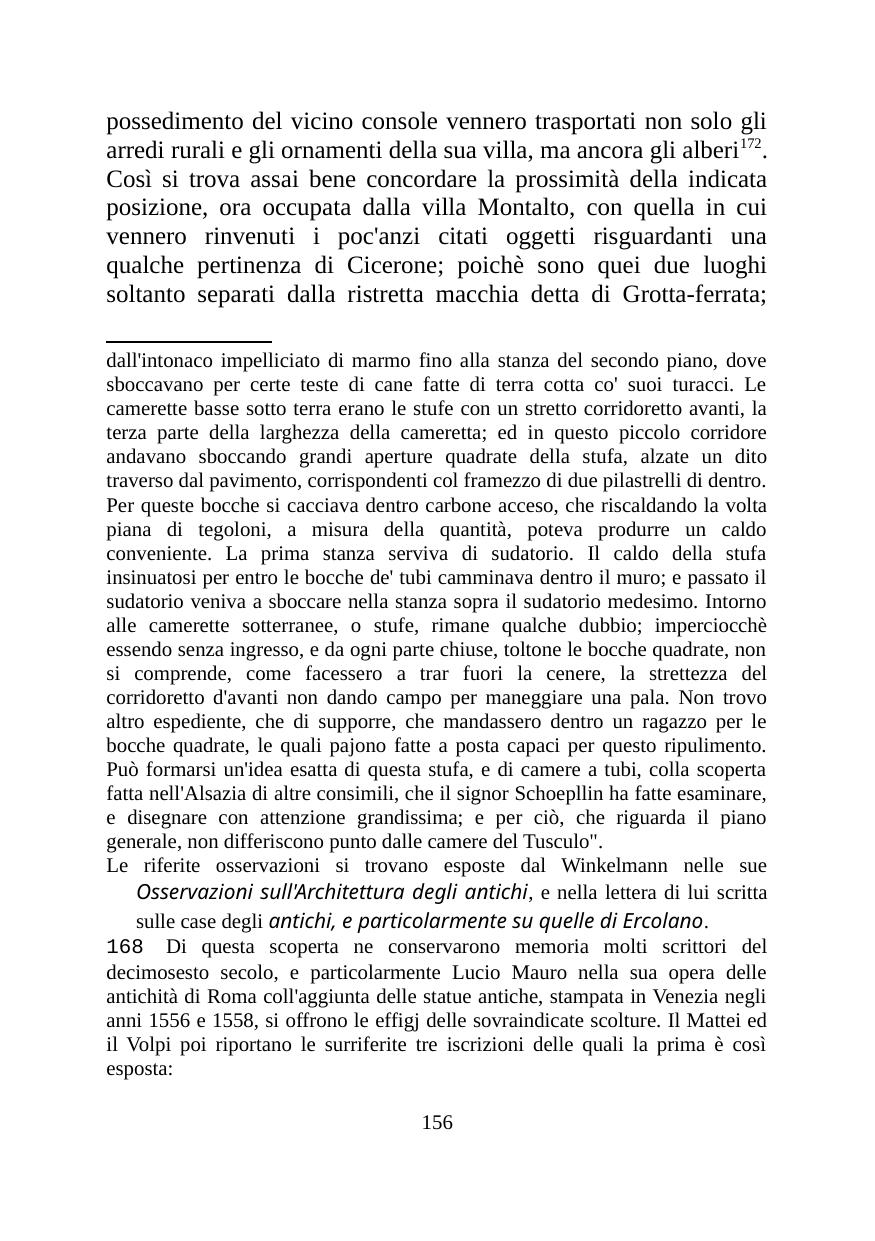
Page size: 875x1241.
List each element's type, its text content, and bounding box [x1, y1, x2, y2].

text dall'intonaco impelliciato di marmo fino alla stanza del secondo piano, dove sboccavano per certe teste di cane fatte di terra cotta co' suoi turacci. Le camerette basse sotto terra erano le stufe con un stretto corridoretto avanti, la terza parte della larghezza della cameretta; ed in questo piccolo corridore andavano sboccando grandi aperture quadrate della stufa, alzate un dito traverso dal pavimento, corrispondenti col framezzo di due pilastrelli di dentro. Per queste bocche si cacciava dentro carbone acceso, che riscaldando la volta piana di tegoloni, a misura della quantità, poteva produrre un caldo conveniente. La prima stanza serviva di sudatorio. Il caldo della stufa insinuatosi per entro le bocche de' tubi camminava dentro il muro; e passato il sudatorio veniva a sboccare nella stanza sopra il sudatorio medesimo. Intorno alle camerette sotterranee, o stufe, rimane qualche dubbio; imperciocchè essendo senza ingresso, e da ogni parte chiuse, toltone le bocche quadrate, non si comprende, come facessero a trar fuori la cenere, la strettezza del corridoretto d'avanti non dando campo per maneggiare una pala. Non trovo altro espediente, che di supporre, che mandassero dentro un ragazzo per le bocche quadrate, le quali pajono fatte a posta capaci per questo ripulimento. Può formarsi un'idea esatta di questa stufa, e di camere a tubi, colla scoperta fatta nell'Alsazia di altre consimili, che il signor Schoepllin ha fatte esaminare, e disegnare con attenzione grandissima; e per ciò, che riguarda il piano generale, non differiscono punto dalle camere del Tusculo". [106, 348, 768, 853]
text Di questa scoperta ne conservarono memoria molti scrittori del decimosesto secolo, e particolarmente Lucio Mauro nella sua opera delle antichità di Roma coll'aggiunta delle statue antiche, stampata in Venezia negli anni 1556 e 1558, si offrono le effigj delle sovraindicate scolture. Il Mattei ed il Volpi poi riportano le surriferite tre iscrizioni delle quali la prima è così esposta: [106, 934, 768, 1080]
text Le riferite osservazioni si trovano esposte dal Winkelmann nelle sue Osservazioni sull'Architettura degli antichi, e nella lettera di lui scritta sulle case degli antichi, e particolarmente su quelle di Ercolano. [106, 853, 768, 934]
text possedimento del vicino console vennero trasportati non solo gli arredi rurali e gli ornamenti della sua villa, ma ancora gli alberi. Così si trova assai bene concordare la prossimità della indicata posizione, ora occupata dalla villa Montalto, con quella in cui vennero rinvenuti i poc'anzi citati oggetti risguardanti una qualche pertinenza di Cicerone; poichè sono quei due luoghi soltanto separati dalla ristretta macchia detta di Grotta-ferrata; [106, 106, 768, 307]
